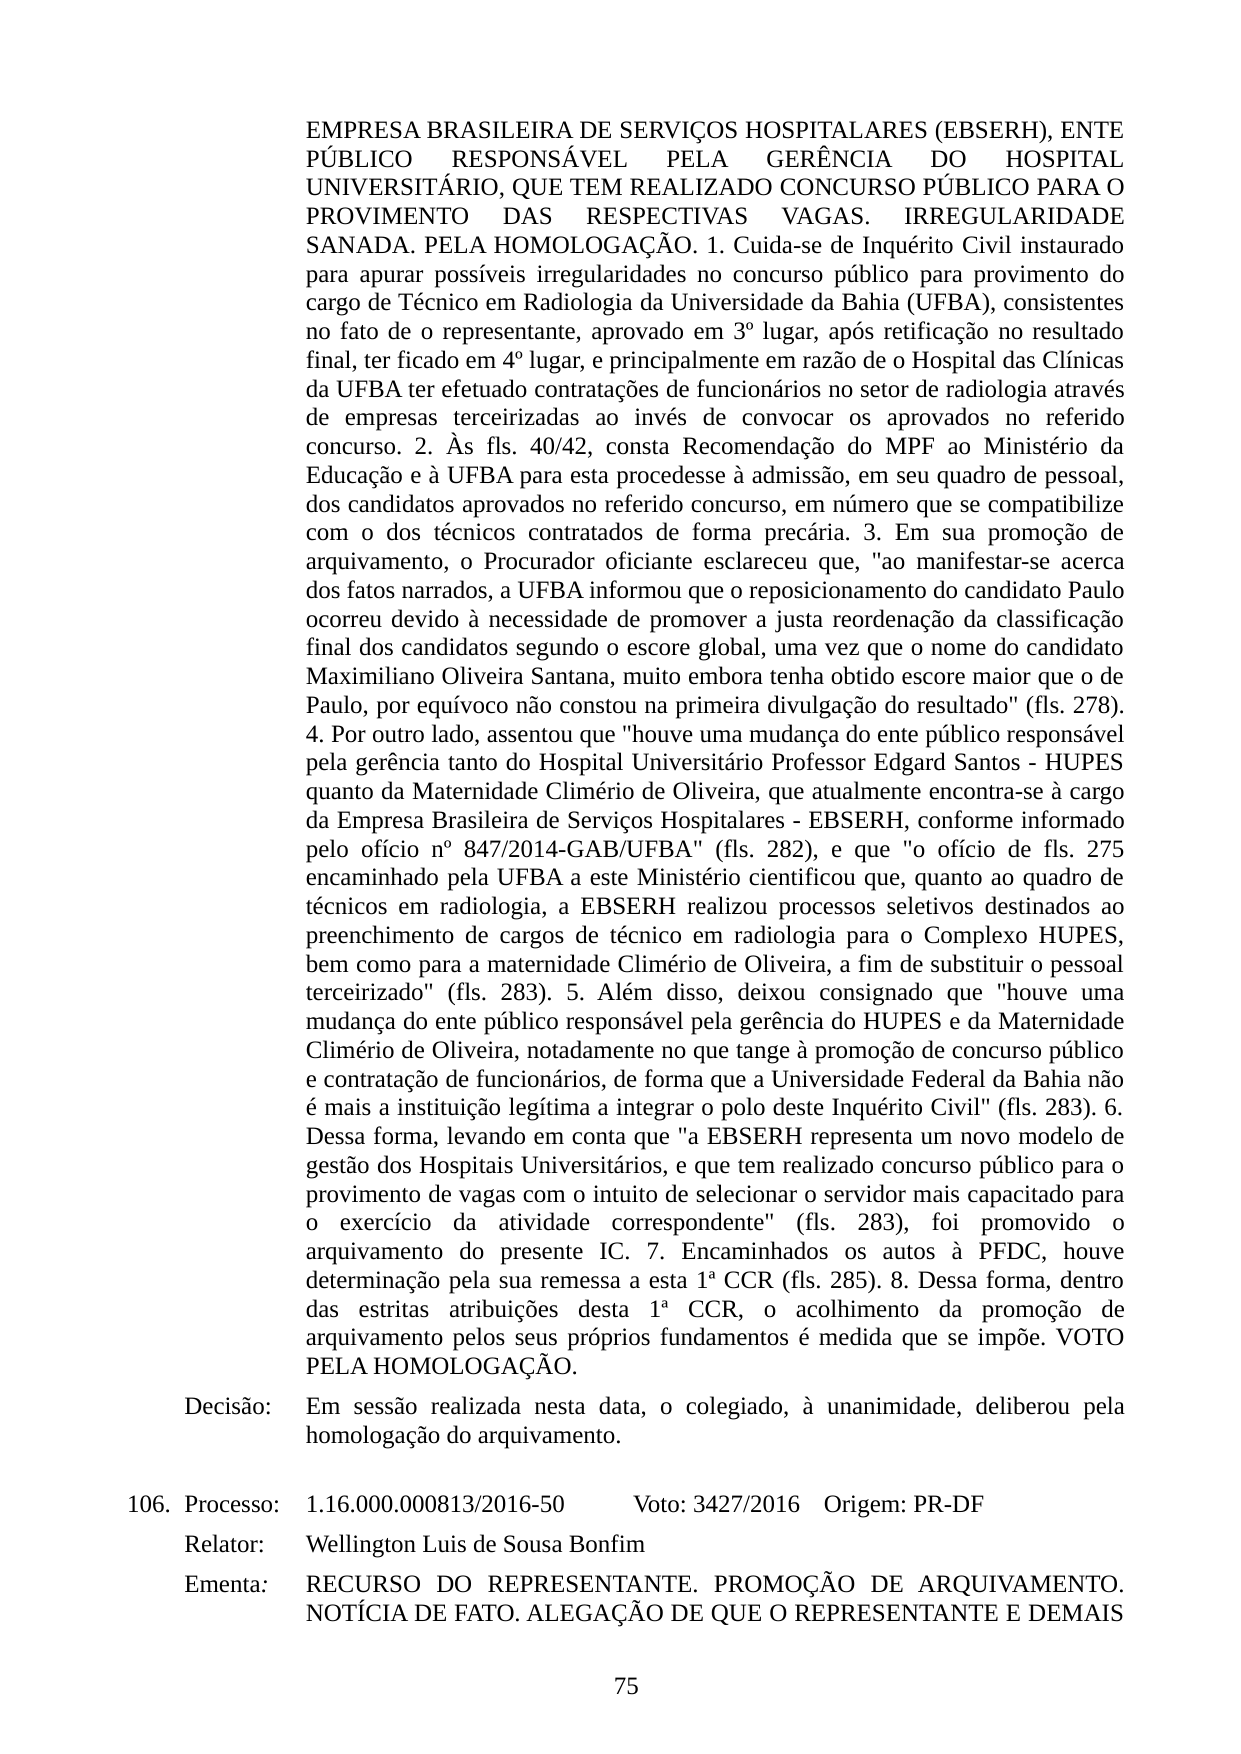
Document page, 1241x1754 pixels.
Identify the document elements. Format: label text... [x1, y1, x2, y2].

table_cell [121, 1524, 178, 1564]
table_cell RECURSO DO REPRESENTANTE. PROMOÇÃO DE ARQUIVAMENTO. NOTÍCIA DE FATO. ALEGAÇÃO DE QUE O REPRESENTANTE E DEMAIS [300, 1564, 1131, 1633]
table_cell [121, 109, 178, 1386]
table_cell [178, 109, 300, 1386]
table_cell [121, 1386, 178, 1455]
table_cell Wellington Luis de Sousa Bonfim [300, 1524, 1131, 1564]
table_cell EMPRESA BRASILEIRA DE SERVIÇOS HOSPITALARES (EBSERH), ENTE PÚBLICO RESPONSÁVEL PELA GERÊNCIA DO HOSPITAL UNIVERSITÁRIO, QUE TEM REALIZADO CONCURSO PÚBLICO PARA O PROVIMENTO DAS RESPECTIVAS VAGAS. IRREGULARIDADE SANADA. PELA HOMOLOGAÇÃO. 1. Cuida-se de Inquérito Civil instaurado para apurar possíveis irregularidades no concurso público para provimento do cargo de Técnico em Radiologia da Universidade da Bahia (UFBA), consistentes no fato de o representante, aprovado em 3º lugar, após retificação no resultado final, ter ficado em 4º lugar, e principalmente em razão de o Hospital das Clínicas da UFBA ter efetuado contratações de funcionários no setor de radiologia através de empresas terceirizadas ao invés de convocar os aprovados no referido concurso. 2. Às fls. 40/42, consta Recomendação do MPF ao Ministério da Educação e à UFBA para esta procedesse à admissão, em seu quadro de pessoal, dos candidatos aprovados no referido concurso, em número que se compatibilize com o dos técnicos contratados de forma precária. 3. Em sua promoção de arquivamento, o Procurador oficiante esclareceu que, "ao manifestar-se acerca dos fatos narrados, a UFBA informou que o reposicionamento do candidato Paulo ocorreu devido à necessidade de promover a justa reordenação da classificação final dos candidatos segundo o escore global, uma vez que o nome do candidato Maximiliano Oliveira Santana, muito embora tenha obtido escore maior que o de Paulo, por equívoco não constou na primeira divulgação do resultado" (fls. 278). 4. Por outro lado, assentou que "houve uma mudança do ente público responsável pela gerência tanto do Hospital Universitário Professor Edgard Santos - HUPES quanto da Maternidade Climério de Oliveira, que atualmente encontra-se à cargo da Empresa Brasileira de Serviços Hospitalares - EBSERH, conforme informado pelo ofício nº 847/2014-GAB/UFBA" (fls. 282), e que "o ofício de fls. 275 encaminhado pela UFBA a este Ministério cientificou que, quanto ao quadro de técnicos em radiologia, a EBSERH realizou processos seletivos destinados ao preenchimento de cargos de técnico em radiologia para o Complexo HUPES, bem como para a maternidade Climério de Oliveira, a fim de substituir o pessoal terceirizado" (fls. 283). 5. Além disso, deixou consignado que "houve uma mudança do ente público responsável pela gerência do HUPES e da Maternidade Climério de Oliveira, notadamente no que tange à promoção de concurso público e contratação de funcionários, de forma que a Universidade Federal da Bahia não é mais a instituição legítima a integrar o polo deste Inquérito Civil" (fls. 283). 6. Dessa forma, levando em conta que "a EBSERH representa um novo modelo de gestão dos Hospitais Universitários, e que tem realizado concurso público para o provimento de vagas com o intuito de selecionar o servidor mais capacitado para o exercício da atividade correspondente" (fls. 283), foi promovido o arquivamento do presente IC. 7. Encaminhados os autos à PFDC, houve determinação pela sua remessa a esta 1ª CCR (fls. 285). 8. Dessa forma, dentro das estritas atribuições desta 1ª CCR, o acolhimento da promoção de arquivamento pelos seus próprios fundamentos é medida que se impõe. VOTO PELA HOMOLOGAÇÃO. [300, 109, 1131, 1386]
table_cell [121, 1564, 178, 1633]
table_header Voto: 3427/2016 [627, 1484, 818, 1524]
table_cell Decisão: [178, 1386, 300, 1455]
table_header Processo: [178, 1484, 300, 1524]
table_cell Ementa: [178, 1564, 300, 1633]
table_header Origem: PR-DF [818, 1484, 1131, 1524]
table_cell Relator: [178, 1524, 300, 1564]
table_cell Em sessão realizada nesta data, o colegiado, à unanimidade, deliberou pela homologação do arquivamento. [300, 1386, 1131, 1455]
table_header 106. [121, 1484, 178, 1524]
table_header 1.16.000.000813/2016-50 [300, 1484, 627, 1524]
